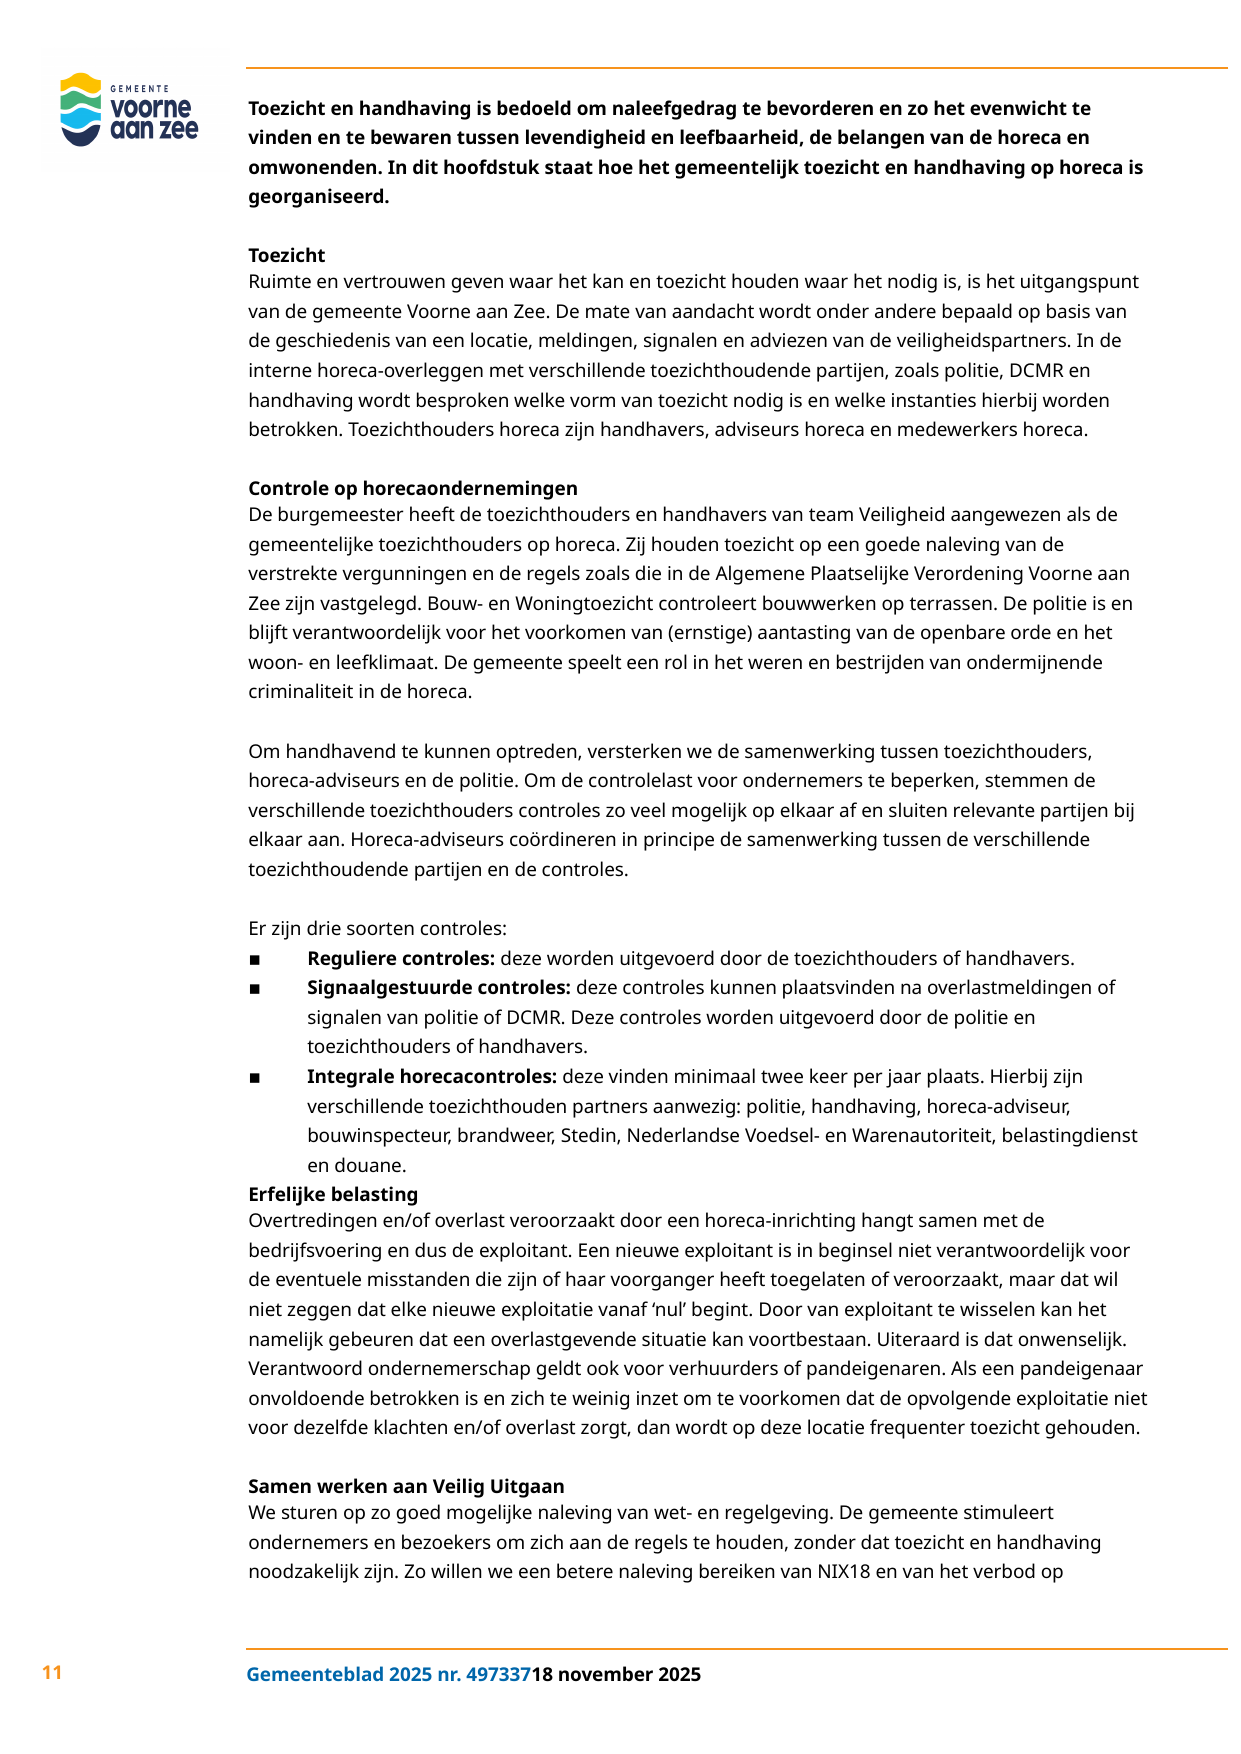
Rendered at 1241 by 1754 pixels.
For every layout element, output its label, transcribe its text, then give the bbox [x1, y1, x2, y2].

text Ruimte en vertrouwen geven waar het kan en toezicht houden waar het nodig is, is het uitgangspunt van de gemeente Voorne aan Zee. De mate van aandacht wordt onder andere bepaald op basis van de geschiedenis van een locatie, meldingen, signalen en adviezen van de veiligheidspartners. In de interne horeca-overleggen met verschillende toezichthoudende partijen, zoals politie, DCMR en handhaving wordt besproken welke vorm van toezicht nodig is en welke instanties hierbij worden betrokken. Toezichthouders horeca zijn handhavers, adviseurs horeca en medewerkers horeca. [248, 268, 1152, 442]
text Erfelijke belasting [248, 1182, 1152, 1207]
text Overtredingen en/of overlast veroorzaakt door een horeca-inrichting hangt samen met de bedrijfsvoering en dus de exploitant. Een nieuwe exploitant is in beginsel niet verantwoordelijk voor de eventuele misstanden die zijn of haar voorganger heeft toegelaten of veroorzaakt, maar dat wil niet zeggen dat elke nieuwe exploitatie vanaf ‘nul’ begint. Door van exploitant te wisselen kan het namelijk gebeuren dat een overlastgevende situatie kan voortbestaan. Uiteraard is dat onwenselijk. Verantwoord ondernemerschap geldt ook voor verhuurders of pandeigenaren. Als een pandeigenaar onvoldoende betrokken is en zich te weinig inzet om te voorkomen dat de opvolgende exploitatie niet voor dezelfde klachten en/of overlast zorgt, dan wordt op deze locatie frequenter toezicht gehouden. [248, 1207, 1152, 1440]
text Toezicht en handhaving is bedoeld om naleefgedrag te bevorderen en zo het evenwicht te vinden en te bewaren tussen levendigheid en leefbaarheid, de belangen van de horeca en omwonenden. In dit hoofdstuk staat hoe het gemeentelijk toezicht en handhaving op horeca is georganiseerd. [248, 95, 1152, 209]
list Signaalgestuurde controles: deze controles kunnen plaatsvinden na overlastmeldingen of signalen van politie of DCMR. Deze controles worden uitgevoerd door de politie en toezichthouders of handhavers. [248, 974, 1152, 1059]
text Toezicht [248, 243, 1152, 268]
list Integrale horecacontroles: deze vinden minimaal twee keer per jaar plaats. Hierbij zijn verschillende toezichthouden partners aanwezig: politie, handhaving, horeca-adviseur, bouwinspecteur, brandweer, Stedin, Nederlandse Voedsel- en Warenautoriteit, belastingdienst en douane. [248, 1063, 1152, 1178]
picture [41, 47, 231, 172]
text We sturen op zo goed mogelijke naleving van wet- en regelgeving. De gemeente stimuleert ondernemers en bezoekers om zich aan de regels te houden, zonder dat toezicht en handhaving noodzakelijk zijn. Zo willen we een betere naleving bereiken van NIX18 en van het verbod op [248, 1499, 1152, 1584]
text De burgemeester heeft de toezichthouders en handhavers van team Veiligheid aangewezen als de gemeentelijke toezichthouders op horeca. Zij houden toezicht op een goede naleving van de verstrekte vergunningen en de regels zoals die in de Algemene Plaatselijke Verordening Voorne aan Zee zijn vastgelegd. Bouw- en Woningtoezicht controleert bouwwerken op terrassen. De politie is en blijft verantwoordelijk voor het voorkomen van (ernstige) aantasting van de openbare orde en het woon- en leefklimaat. De gemeente speelt een rol in het weren en bestrijden van ondermijnende criminaliteit in de horeca. [248, 501, 1152, 704]
text Er zijn drie soorten controles: [248, 915, 1152, 941]
list Reguliere controles: deze worden uitgevoerd door de toezichthouders of handhavers. [248, 945, 1152, 971]
text Om handhavend te kunnen optreden, versterken we de samenwerking tussen toezichthouders, horeca-adviseurs en de politie. Om de controlelast voor ondernemers te beperken, stemmen de verschillende toezichthouders controles zo veel mogelijk op elkaar af en sluiten relevante partijen bij elkaar aan. Horeca-adviseurs coördineren in principe de samenwerking tussen de verschillende toezichthoudende partijen en de controles. [248, 738, 1152, 882]
text Controle op horecaondernemingen [248, 476, 1152, 501]
text Samen werken aan Veilig Uitgaan [248, 1474, 1152, 1499]
